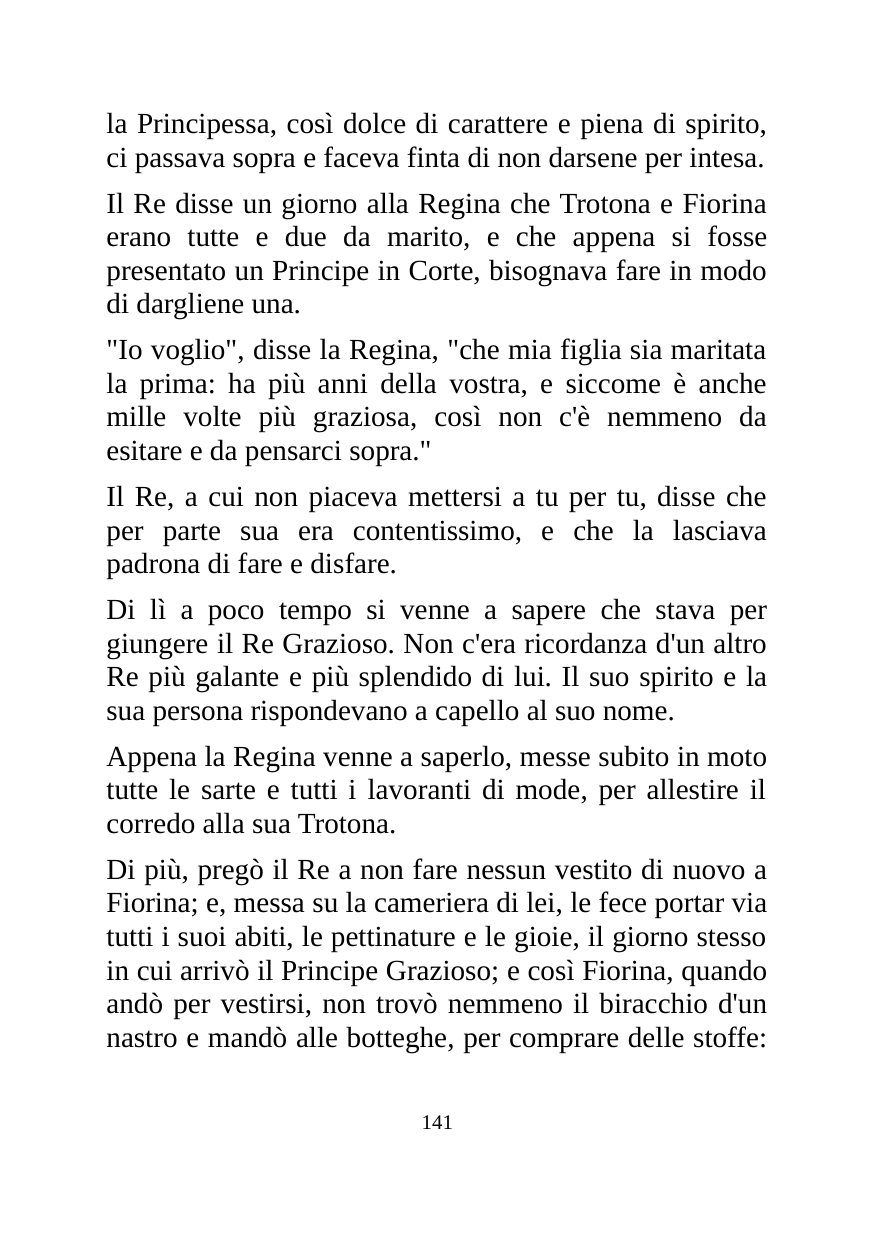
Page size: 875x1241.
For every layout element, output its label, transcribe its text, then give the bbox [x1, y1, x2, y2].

text Appena la Regina venne a saperlo, messe subito in moto tutte le sarte e tutti i lavoranti di mode, per allestire il corredo alla sua Trotona. [106, 739, 768, 839]
text Di più, pregò il Re a non fare nessun vestito di nuovo a Fiorina; e, messa su la cameriera di lei, le fece portar via tutti i suoi abiti, le pettinature e le gioie, il giorno stesso in cui arrivò il Principe Grazioso; e così Fiorina, quando andò per vestirsi, non trovò nemmeno il biracchio d'un nastro e mandò alle botteghe, per comprare delle stoffe: [106, 852, 768, 1053]
text la Principessa, così dolce di carattere e piena di spirito, ci passava sopra e faceva finta di non darsene per intesa. [106, 106, 768, 173]
text Di lì a poco tempo si venne a sapere che stava per giungere il Re Grazioso. Non c'era ricordanza d'un altro Re più galante e più splendido di lui. Il suo spirito e la sua persona rispondevano a capello al suo nome. [106, 592, 768, 726]
text "Io voglio", disse la Regina, "che mia figlia sia maritata la prima: ha più anni della vostra, e siccome è anche mille volte più graziosa, così non c'è nemmeno da esitare e da pensarci sopra." [106, 332, 768, 467]
text Il Re, a cui non piaceva mettersi a tu per tu, disse che per parte sua era contentissimo, e che la lasciava padrona di fare e disfare. [106, 479, 768, 580]
text Il Re disse un giorno alla Regina che Trotona e Fiorina erano tutte e due da marito, e che appena si fosse presentato un Principe in Corte, bisognava fare in modo di dargliene una. [106, 186, 768, 320]
